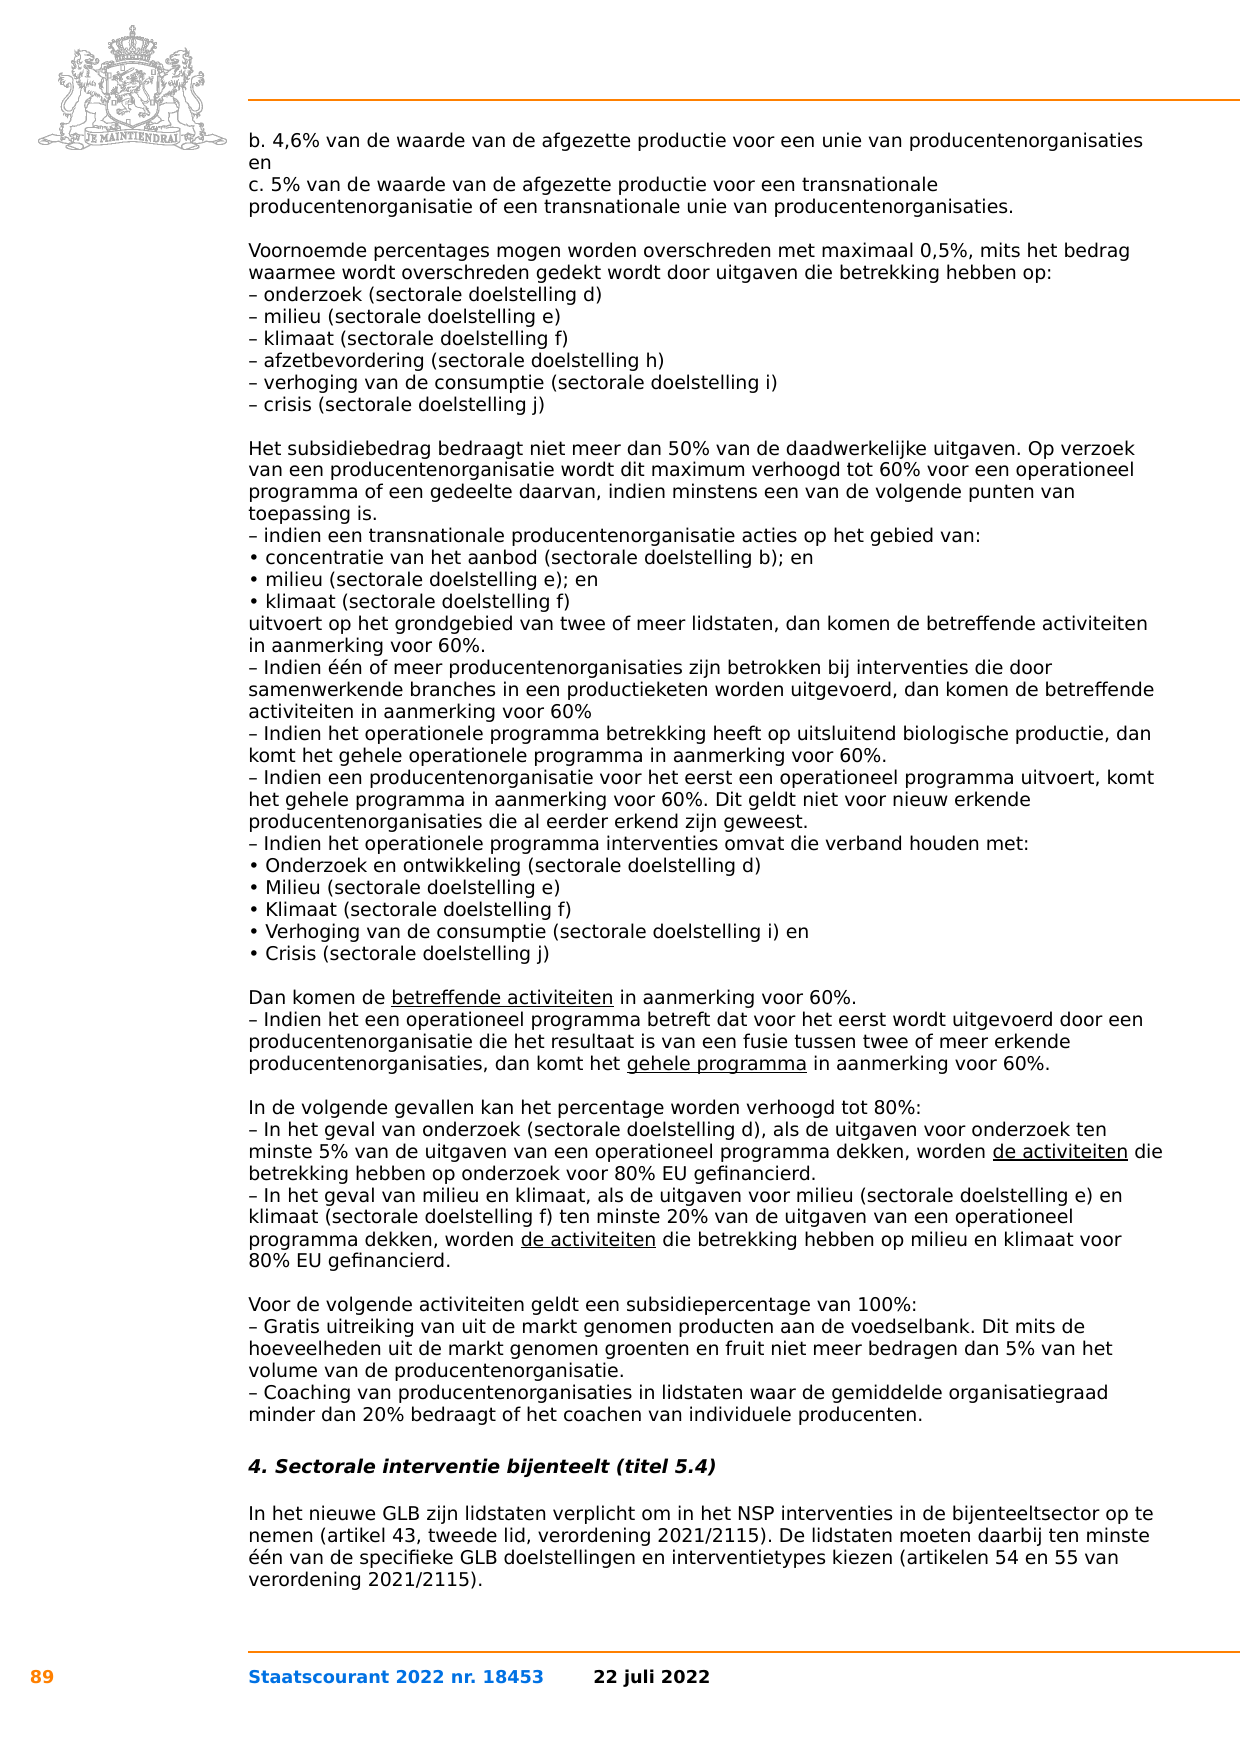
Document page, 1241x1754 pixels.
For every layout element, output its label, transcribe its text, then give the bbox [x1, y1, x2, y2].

text – Coaching van producentenorganisaties in lidstaten waar de gemiddelde organisatiegraad minder dan 20% bedraagt of het coachen van individuele producenten. [248, 1382, 1163, 1426]
text – Indien het operationele programma interventies omvat die verband houden met: [248, 833, 1163, 855]
text • milieu (sectorale doelstelling e); en [248, 569, 1163, 591]
text uitvoert op het grondgebied van twee of meer lidstaten, dan komen de betreffende activiteiten in aanmerking voor 60%. [248, 613, 1163, 657]
text – verhoging van de consumptie (sectorale doelstelling i) [248, 372, 1163, 393]
text • Milieu (sectorale doelstelling e) [248, 877, 1163, 899]
text – milieu (sectorale doelstelling e) [248, 306, 1163, 328]
text • Verhoging van de consumptie (sectorale doelstelling i) en [248, 921, 1163, 943]
text – Indien het een operationeel programma betreft dat voor het eerst wordt uitgevoerd door een producentenorganisatie die het resultaat is van een fusie tussen twee of meer erkende producentenorganisaties, dan komt het gehele programma in aanmerking voor 60%. [248, 1009, 1163, 1075]
text – crisis (sectorale doelstelling j) [248, 393, 1163, 416]
text – In het geval van onderzoek (sectorale doelstelling d), als de uitgaven voor onderzoek ten minste 5% van de uitgaven van een operationeel programma dekken, worden de activiteiten die betrekking hebben op onderzoek voor 80% EU gefinancierd. [248, 1118, 1163, 1184]
text Voornoemde percentages mogen worden overschreden met maximaal 0,5%, mits het bedrag waarmee wordt overschreden gedekt wordt door uitgaven die betrekking hebben op: [248, 240, 1163, 284]
text – Indien het operationele programma betrekking heeft op uitsluitend biologische productie, dan komt het gehele operationele programma in aanmerking voor 60%. [248, 723, 1163, 767]
text – Indien een producentenorganisatie voor het eerst een operationeel programma uitvoert, komt het gehele programma in aanmerking voor 60%. Dit geldt niet voor nieuw erkende producentenorganisaties die al eerder erkend zijn geweest. [248, 767, 1163, 833]
text – Indien één of meer producentenorganisaties zijn betrokken bij interventies die door samenwerkende branches in een productieketen worden uitgevoerd, dan komen de betreffende activiteiten in aanmerking voor 60% [248, 657, 1163, 723]
text In de volgende gevallen kan het percentage worden verhoogd tot 80%: [248, 1097, 1163, 1118]
text In het nieuwe GLB zijn lidstaten verplicht om in het NSP interventies in de bijenteeltsector op te nemen (artikel 43, tweede lid, verordening 2021/2115). De lidstaten moeten daarbij ten minste één van de specifieke GLB doelstellingen en interventietypes kiezen (artikelen 54 en 55 van verordening 2021/2115). [248, 1503, 1163, 1591]
text • Klimaat (sectorale doelstelling f) [248, 899, 1163, 921]
text Het subsidiebedrag bedraagt niet meer dan 50% van de daadwerkelijke uitgaven. Op verzoek van een producentenorganisatie wordt dit maximum verhoogd tot 60% voor een operationeel programma of een gedeelte daarvan, indien minstens een van de volgende punten van toepassing is. [248, 437, 1163, 525]
subtitle 4. Sectorale interventie bijenteelt (titel 5.4) [248, 1456, 1163, 1478]
text – Gratis uitreiking van uit de markt genomen producten aan de voedselbank. Dit mits de hoeveelheden uit de markt genomen groenten en fruit niet meer bedragen dan 5% van het volume van de producentenorganisatie. [248, 1316, 1163, 1382]
text – afzetbevordering (sectorale doelstelling h) [248, 349, 1163, 372]
text – indien een transnationale producentenorganisatie acties op het gebied van: [248, 525, 1163, 547]
text – klimaat (sectorale doelstelling f) [248, 328, 1163, 349]
text – In het geval van milieu en klimaat, als de uitgaven voor milieu (sectorale doelstelling e) en klimaat (sectorale doelstelling f) ten minste 20% van de uitgaven van een operationeel programma dekken, worden de activiteiten die betrekking hebben op milieu en klimaat voor 80% EU gefinancierd. [248, 1184, 1163, 1272]
text • Crisis (sectorale doelstelling j) [248, 943, 1163, 965]
picture [38, 25, 227, 150]
text c. 5% van de waarde van de afgezette productie voor een transnationale producentenorganisatie of een transnationale unie van producentenorganisaties. [248, 174, 1163, 218]
text Voor de volgende activiteiten geldt een subsidiepercentage van 100%: [248, 1294, 1163, 1316]
text Dan komen de betreffende activiteiten in aanmerking voor 60%. [248, 987, 1163, 1009]
text • klimaat (sectorale doelstelling f) [248, 591, 1163, 613]
text • Onderzoek en ontwikkeling (sectorale doelstelling d) [248, 855, 1163, 877]
text – onderzoek (sectorale doelstelling d) [248, 284, 1163, 306]
text • concentratie van het aanbod (sectorale doelstelling b); en [248, 547, 1163, 569]
text b. 4,6% van de waarde van de afgezette productie voor een unie van producentenorganisaties en [248, 130, 1163, 174]
